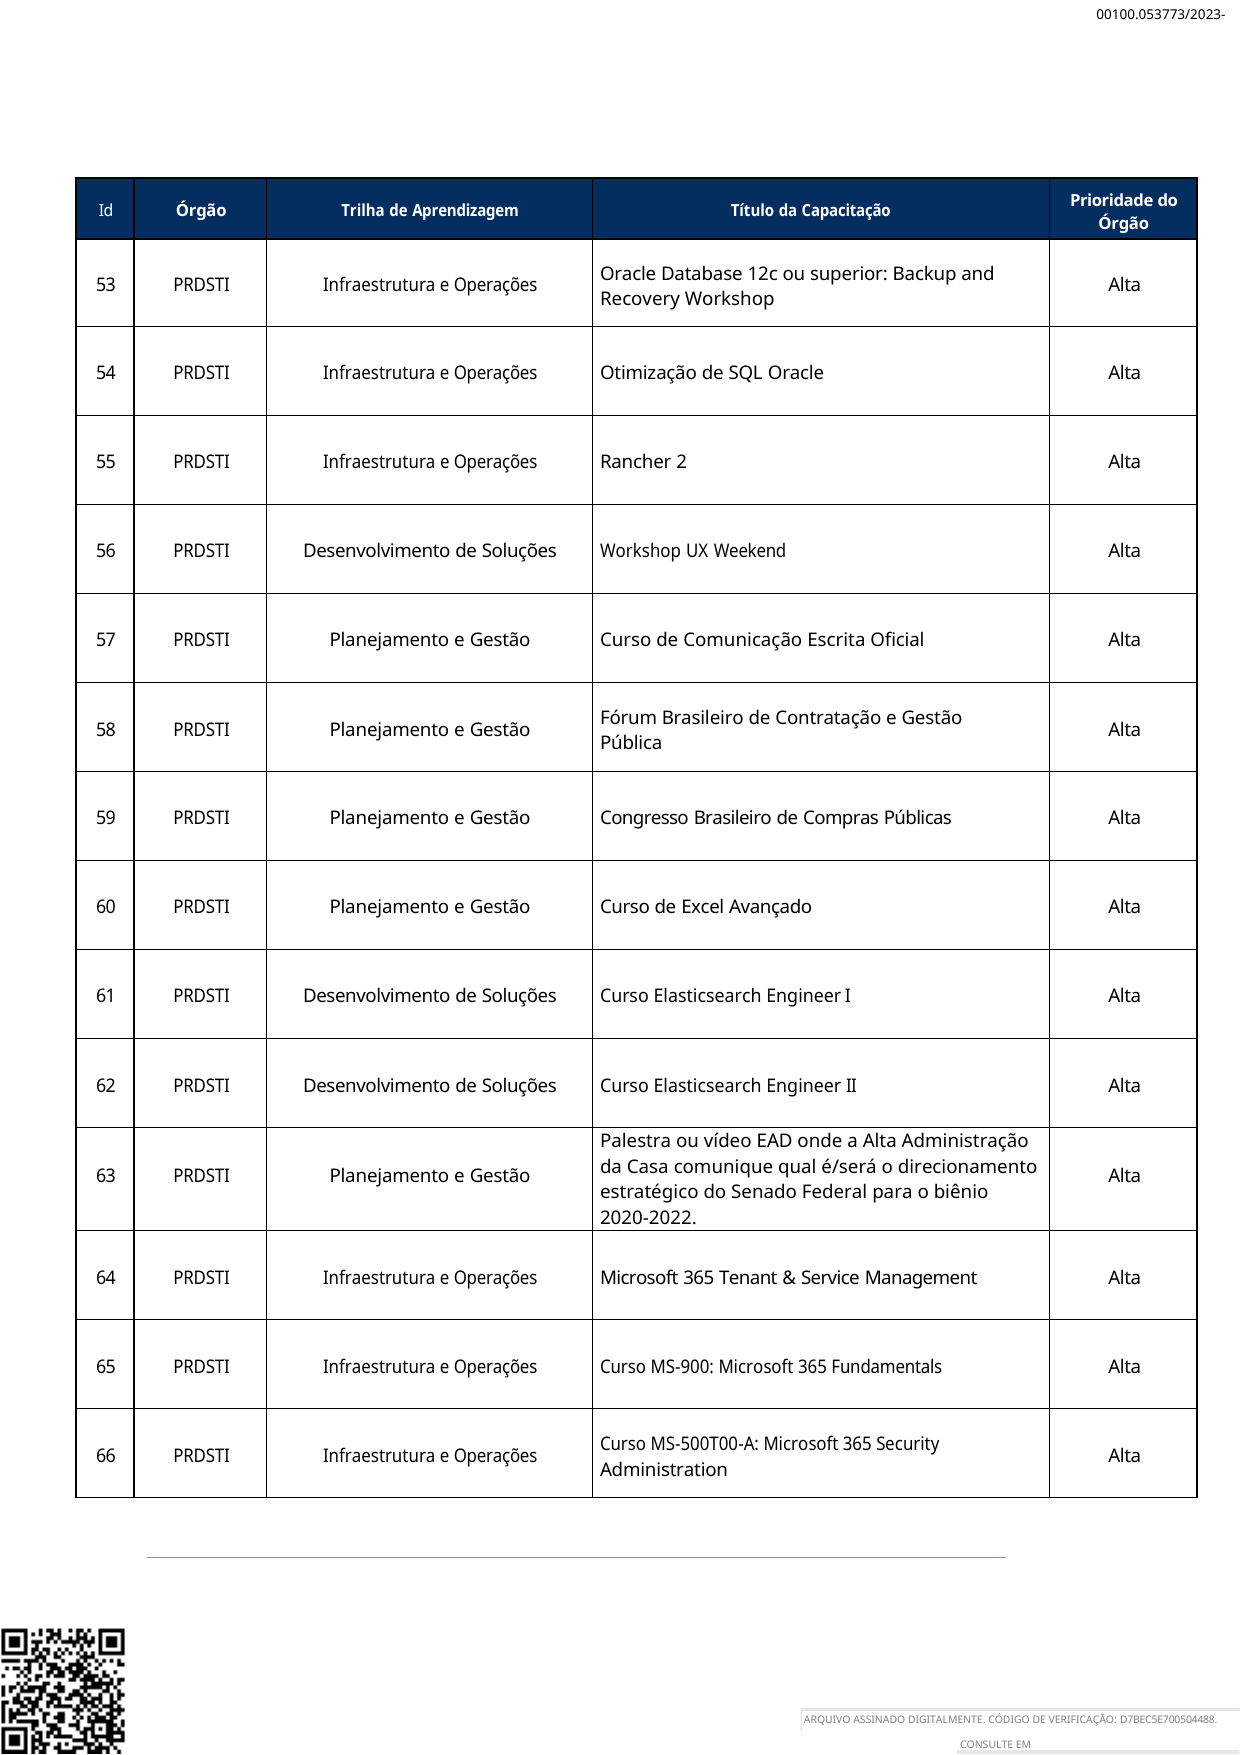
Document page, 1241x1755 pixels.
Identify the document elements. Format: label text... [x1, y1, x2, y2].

table_cell Alta [1050, 1320, 1196, 1408]
table_cell Oracle Database 12c ou superior: Backup and Recovery Workshop [593, 240, 1049, 326]
table_cell PRDSTI [135, 1231, 266, 1319]
table_cell Infraestrutura e Operações [267, 1409, 592, 1497]
table_cell 61 [77, 950, 133, 1038]
table_cell Alta [1050, 1128, 1196, 1230]
table_cell PRDSTI [135, 861, 266, 949]
table_cell Microsoft 365 Tenant & Service Management [593, 1231, 1049, 1319]
table_cell Curso MS-900: Microsoft 365 Fundamentals [593, 1320, 1049, 1408]
table_cell PRDSTI [135, 1320, 266, 1408]
table_cell PRDSTI [135, 772, 266, 859]
table_cell Desenvolvimento de Soluções [267, 505, 592, 593]
table_cell Alta [1050, 240, 1196, 326]
table_cell Workshop UX Weekend [593, 505, 1049, 593]
table_cell Alta [1050, 327, 1196, 414]
table_cell Curso MS-500T00-A: Microsoft 365 Security Administration [593, 1409, 1049, 1497]
table_cell Curso Elasticsearch Engineer I [593, 950, 1049, 1038]
table_cell PRDSTI [135, 1128, 266, 1230]
table_cell Desenvolvimento de Soluções [267, 1039, 592, 1127]
table_header Título da Capacitação [593, 179, 1049, 238]
table_cell PRDSTI [135, 594, 266, 682]
table_cell Infraestrutura e Operações [267, 416, 592, 503]
table_header Trilha de Aprendizagem [267, 179, 592, 238]
table_cell 59 [77, 772, 133, 859]
table_cell Alta [1050, 1231, 1196, 1319]
table_cell 56 [77, 505, 133, 593]
table_cell Curso de Comunicação Escrita Oficial [593, 594, 1049, 682]
table_cell PRDSTI [135, 683, 266, 771]
table_cell Fórum Brasileiro de Contratação e Gestão Pública [593, 683, 1049, 771]
table_cell Planejamento e Gestão [267, 861, 592, 949]
table_cell 65 [77, 1320, 133, 1408]
table_cell Congresso Brasileiro de Compras Públicas [593, 772, 1049, 859]
table_cell 64 [77, 1231, 133, 1319]
table_cell 62 [77, 1039, 133, 1127]
table_cell Palestra ou vídeo EAD onde a Alta Administração da Casa comunique qual é/será o direcionamento estratégico do Senado Federal para o biênio 2020-2022. [593, 1128, 1049, 1230]
table_cell Rancher 2 [593, 416, 1049, 503]
table_cell Planejamento e Gestão [267, 772, 592, 859]
table_cell PRDSTI [135, 950, 266, 1038]
table_cell PRDSTI [135, 505, 266, 593]
table_cell Planejamento e Gestão [267, 594, 592, 682]
table_cell 63 [77, 1128, 133, 1230]
table_cell 53 [77, 240, 133, 326]
table_cell PRDSTI [135, 1409, 266, 1497]
table_cell Alta [1050, 772, 1196, 859]
table_header Id [77, 179, 133, 238]
table_cell PRDSTI [135, 240, 266, 326]
table_cell Alta [1050, 950, 1196, 1038]
table_cell 58 [77, 683, 133, 771]
table_cell Alta [1050, 594, 1196, 682]
table_cell Infraestrutura e Operações [267, 1231, 592, 1319]
table_cell 55 [77, 416, 133, 503]
table_cell Alta [1050, 1409, 1196, 1497]
table_cell Desenvolvimento de Soluções [267, 950, 592, 1038]
table_cell 57 [77, 594, 133, 682]
table_cell Infraestrutura e Operações [267, 240, 592, 326]
table_cell Planejamento e Gestão [267, 1128, 592, 1230]
table_cell Alta [1050, 683, 1196, 771]
table_cell Curso Elasticsearch Engineer II [593, 1039, 1049, 1127]
table_cell Alta [1050, 505, 1196, 593]
table_cell 54 [77, 327, 133, 414]
table_cell Infraestrutura e Operações [267, 1320, 592, 1408]
table_cell Planejamento e Gestão [267, 683, 592, 771]
table_cell Alta [1050, 416, 1196, 503]
table_cell Infraestrutura e Operações [267, 327, 592, 414]
table_header Prioridade do Órgão [1050, 179, 1196, 238]
table_cell PRDSTI [135, 416, 266, 503]
table_header Órgão [135, 179, 266, 238]
table_cell PRDSTI [135, 327, 266, 414]
table_cell Alta [1050, 861, 1196, 949]
table_cell Otimização de SQL Oracle [593, 327, 1049, 414]
table_cell PRDSTI [135, 1039, 266, 1127]
table_cell Alta [1050, 1039, 1196, 1127]
table_cell 60 [77, 861, 133, 949]
table_cell Curso de Excel Avançado [593, 861, 1049, 949]
table_cell 66 [77, 1409, 133, 1497]
